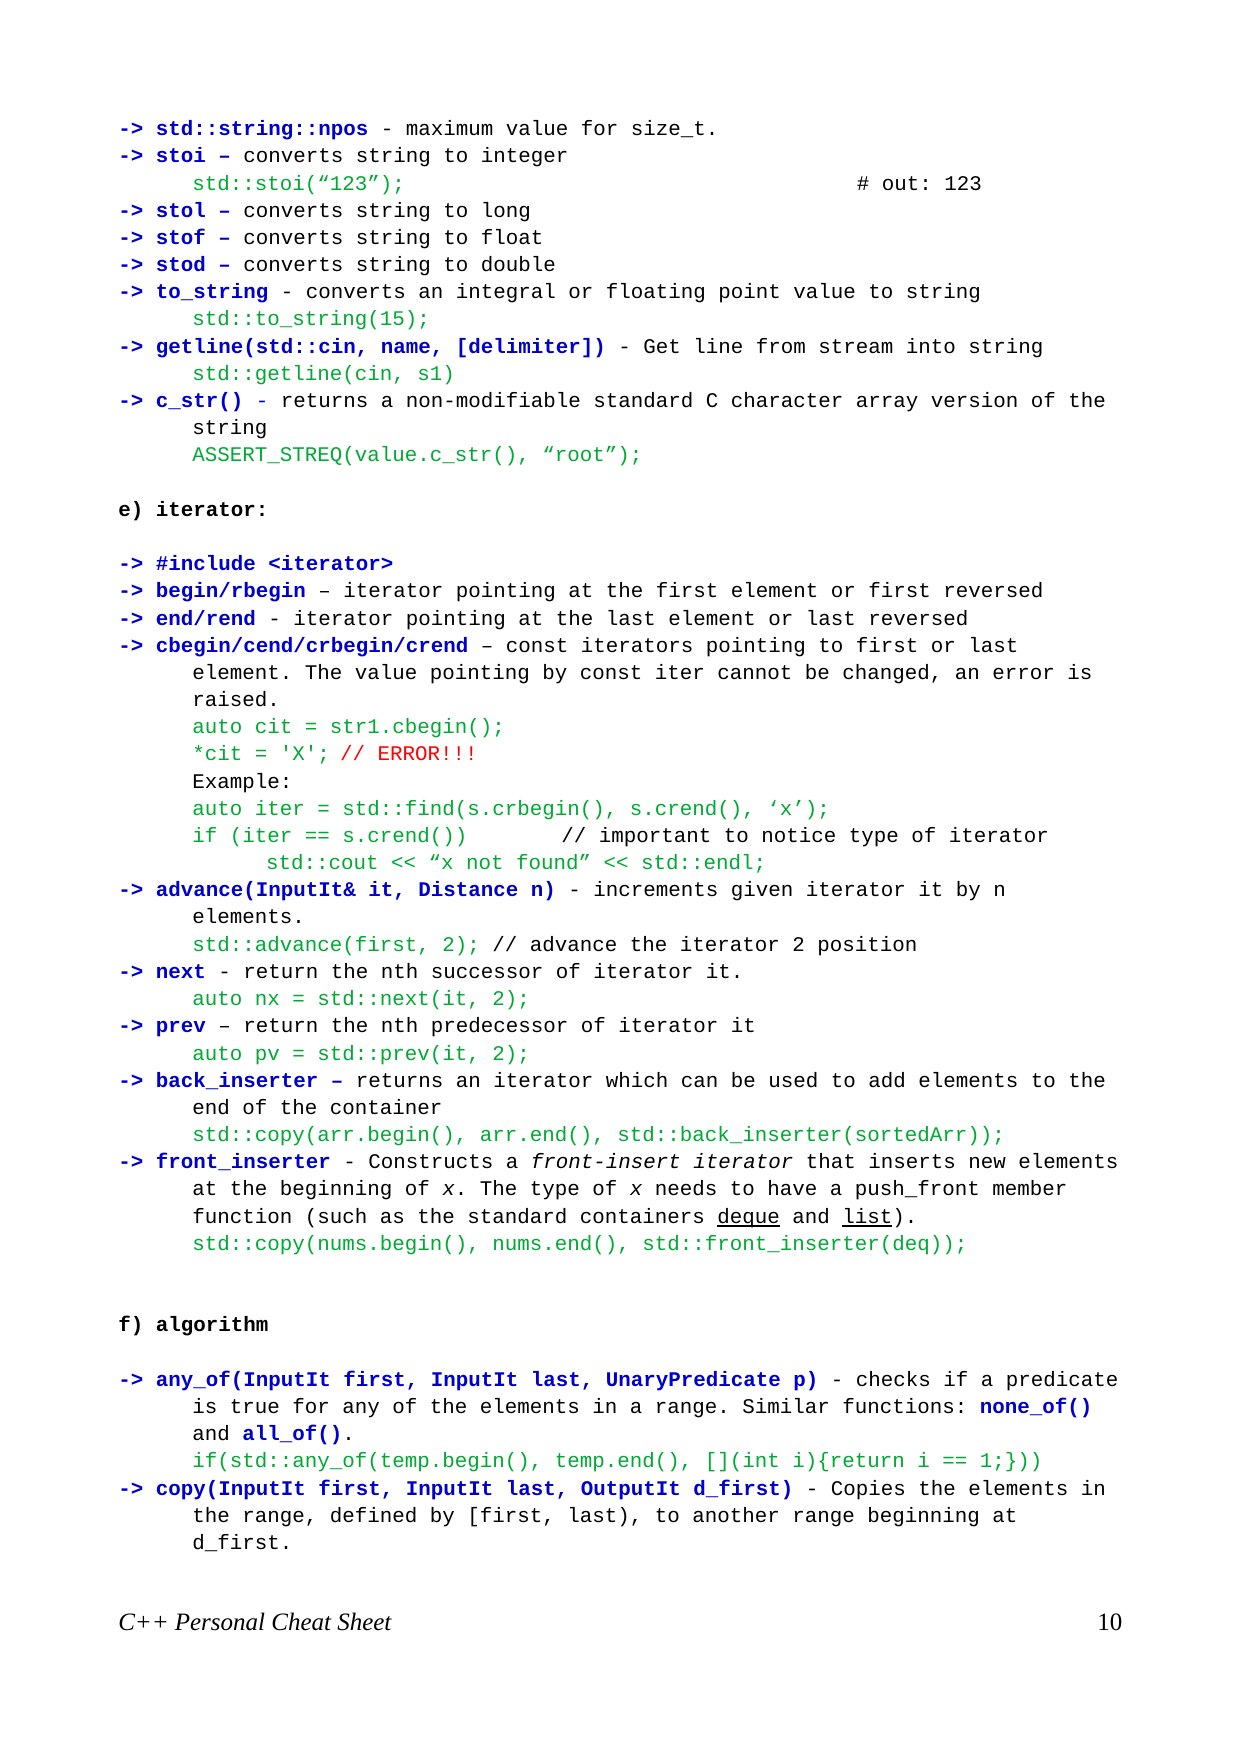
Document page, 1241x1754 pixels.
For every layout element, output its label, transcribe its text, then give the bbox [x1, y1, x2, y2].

text -> any_of(InputIt first, InputIt last, UnaryPredicate p) - checks if a predicate is true for any of the elements in a range. Similar functions: none_of() and all_of(). [118, 1369, 1122, 1447]
text -> #include <iterator> [118, 553, 1122, 577]
text std::advance(first, 2); // advance the iterator 2 position [118, 934, 1122, 957]
text -> stof – converts string to float [118, 227, 1122, 251]
text -> prev – return the nth predecessor of iterator it [118, 1015, 1122, 1039]
text -> advance(InputIt& it, Distance n) - increments given iterator it by n elements. [118, 879, 1122, 930]
text -> back_inserter – returns an iterator which can be used to add elements to the end of the container [118, 1070, 1122, 1121]
text std::to_string(15); [118, 308, 1122, 332]
text e) iterator: [118, 499, 1122, 522]
text -> begin/rbegin – iterator pointing at the first element or first reversed [118, 580, 1122, 604]
text *cit = 'X'; // ERROR!!! [118, 743, 1122, 767]
text auto iter = std::find(s.crbegin(), s.crend(), ‘x’); [118, 798, 1122, 821]
text -> to_string - converts an integral or floating point value to string [118, 281, 1122, 305]
text std::cout << “x not found” << std::endl; [118, 852, 1122, 876]
text -> copy(InputIt first, InputIt last, OutputIt d_first) - Copies the elements in the range, defined by [first, last), to another range beginning at d_first. [118, 1477, 1122, 1556]
text auto cit = str1.cbegin(); [118, 716, 1122, 740]
text -> stol – converts string to long [118, 200, 1122, 223]
text std::stoi(“123”); # out: 123 [118, 172, 1122, 196]
text if (iter == s.crend()) // important to notice type of iterator [118, 825, 1122, 849]
text -> front_inserter - Constructs a front-insert iterator that inserts new elements at the beginning of x. The type of x needs to have a push_front member function (such as the standard containers deque and list). [118, 1151, 1122, 1229]
text f) algorithm [118, 1314, 1122, 1338]
text -> next - return the nth successor of iterator it. [118, 961, 1122, 984]
text auto nx = std::next(it, 2); [118, 988, 1122, 1012]
text std::copy(arr.begin(), arr.end(), std::back_inserter(sortedArr)); [118, 1124, 1122, 1148]
text -> cbegin/cend/crbegin/crend – const iterators pointing to first or last element. The value pointing by const iter cannot be changed, an error is raised. [118, 635, 1122, 713]
text -> end/rend - iterator pointing at the last element or last reversed [118, 607, 1122, 631]
text -> c_str() - returns a non-modifiable standard C character array version of the string [118, 390, 1122, 441]
text -> stoi – converts string to integer [118, 145, 1122, 169]
text ASSERT_STREQ(value.c_str(), “root”); [118, 444, 1122, 468]
text std::getline(cin, s1) [118, 363, 1122, 386]
text std::copy(nums.begin(), nums.end(), std::front_inserter(deq)); [118, 1233, 1122, 1256]
text -> std::string::npos - maximum value for size_t. [118, 118, 1122, 142]
text Example: [118, 771, 1122, 794]
text -> stod – converts string to double [118, 254, 1122, 278]
text auto pv = std::prev(it, 2); [118, 1042, 1122, 1066]
text if(std::any_of(temp.begin(), temp.end(), [](int i){return i == 1;})) [118, 1450, 1122, 1474]
text -> getline(std::cin, name, [delimiter]) - Get line from stream into string [118, 336, 1122, 359]
